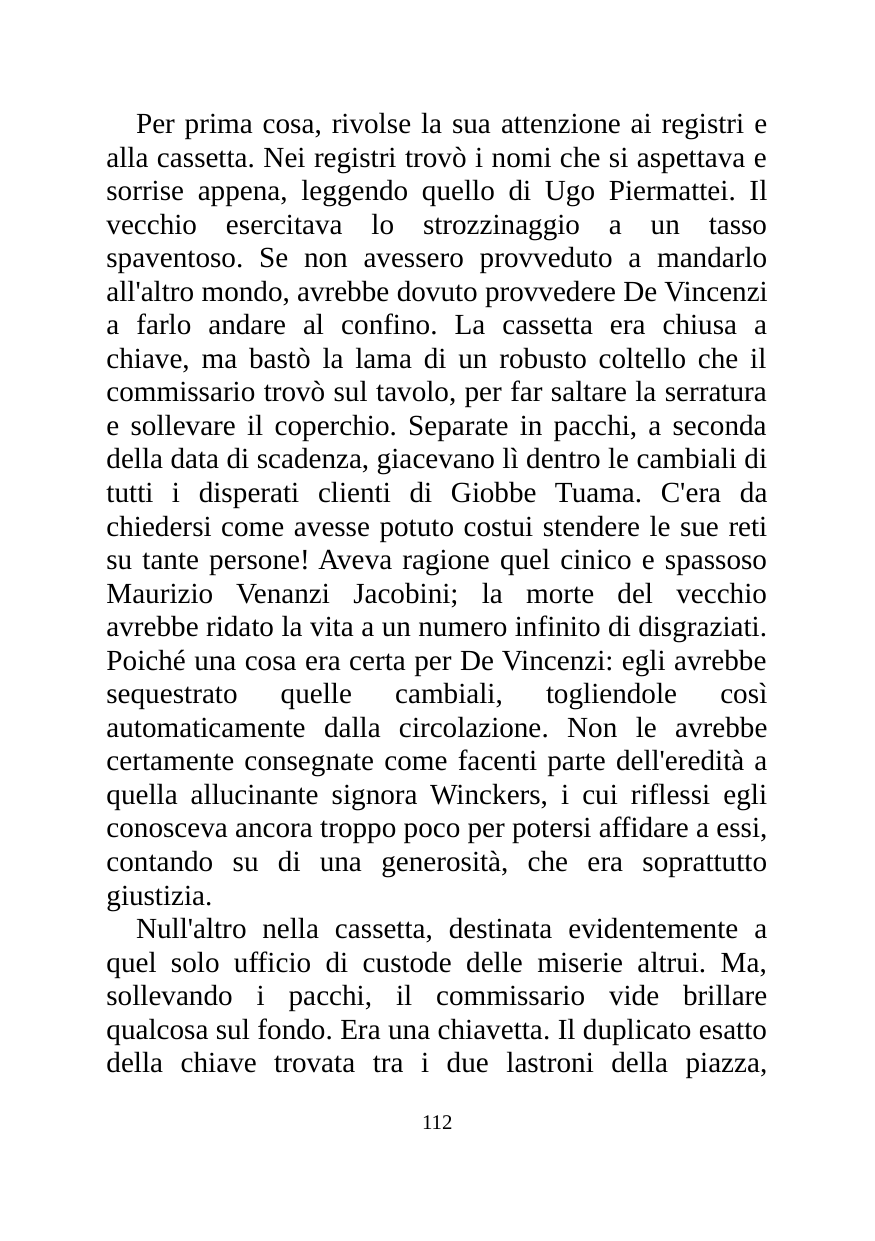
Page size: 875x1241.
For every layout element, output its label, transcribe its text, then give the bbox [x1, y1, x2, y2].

text Null'altro nella cassetta, destinata evidentemente a quel solo ufficio di custode delle miserie altrui. Ma, sollevando i pacchi, il commissario vide brillare qualcosa sul fondo. Era una chiavetta. Il duplicato esatto della chiave trovata tra i due lastroni della piazza, [106, 911, 768, 1079]
text Per prima cosa, rivolse la sua attenzione ai registri e alla cassetta. Nei registri trovò i nomi che si aspettava e sorrise appena, leggendo quello di Ugo Piermattei. Il vecchio esercitava lo strozzinaggio a un tasso spaventoso. Se non avessero provveduto a mandarlo all'altro mondo, avrebbe dovuto provvedere De Vincenzi a farlo andare al confino. La cassetta era chiusa a chiave, ma bastò la lama di un robusto coltello che il commissario trovò sul tavolo, per far saltare la serratura e sollevare il coperchio. Separate in pacchi, a seconda della data di scadenza, giacevano lì dentro le cambiali di tutti i disperati clienti di Giobbe Tuama. C'era da chiedersi come avesse potuto costui stendere le sue reti su tante persone! Aveva ragione quel cinico e spassoso Maurizio Venanzi Jacobini; la morte del vecchio avrebbe ridato la vita a un numero infinito di disgraziati. Poiché una cosa era certa per De Vincenzi: egli avrebbe sequestrato quelle cambiali, togliendole così automaticamente dalla circolazione. Non le avrebbe certamente consegnate come facenti parte dell'eredità a quella allucinante signora Winckers, i cui riflessi egli conosceva ancora troppo poco per potersi affidare a essi, contando su di una generosità, che era soprattutto giustizia. [106, 106, 768, 911]
